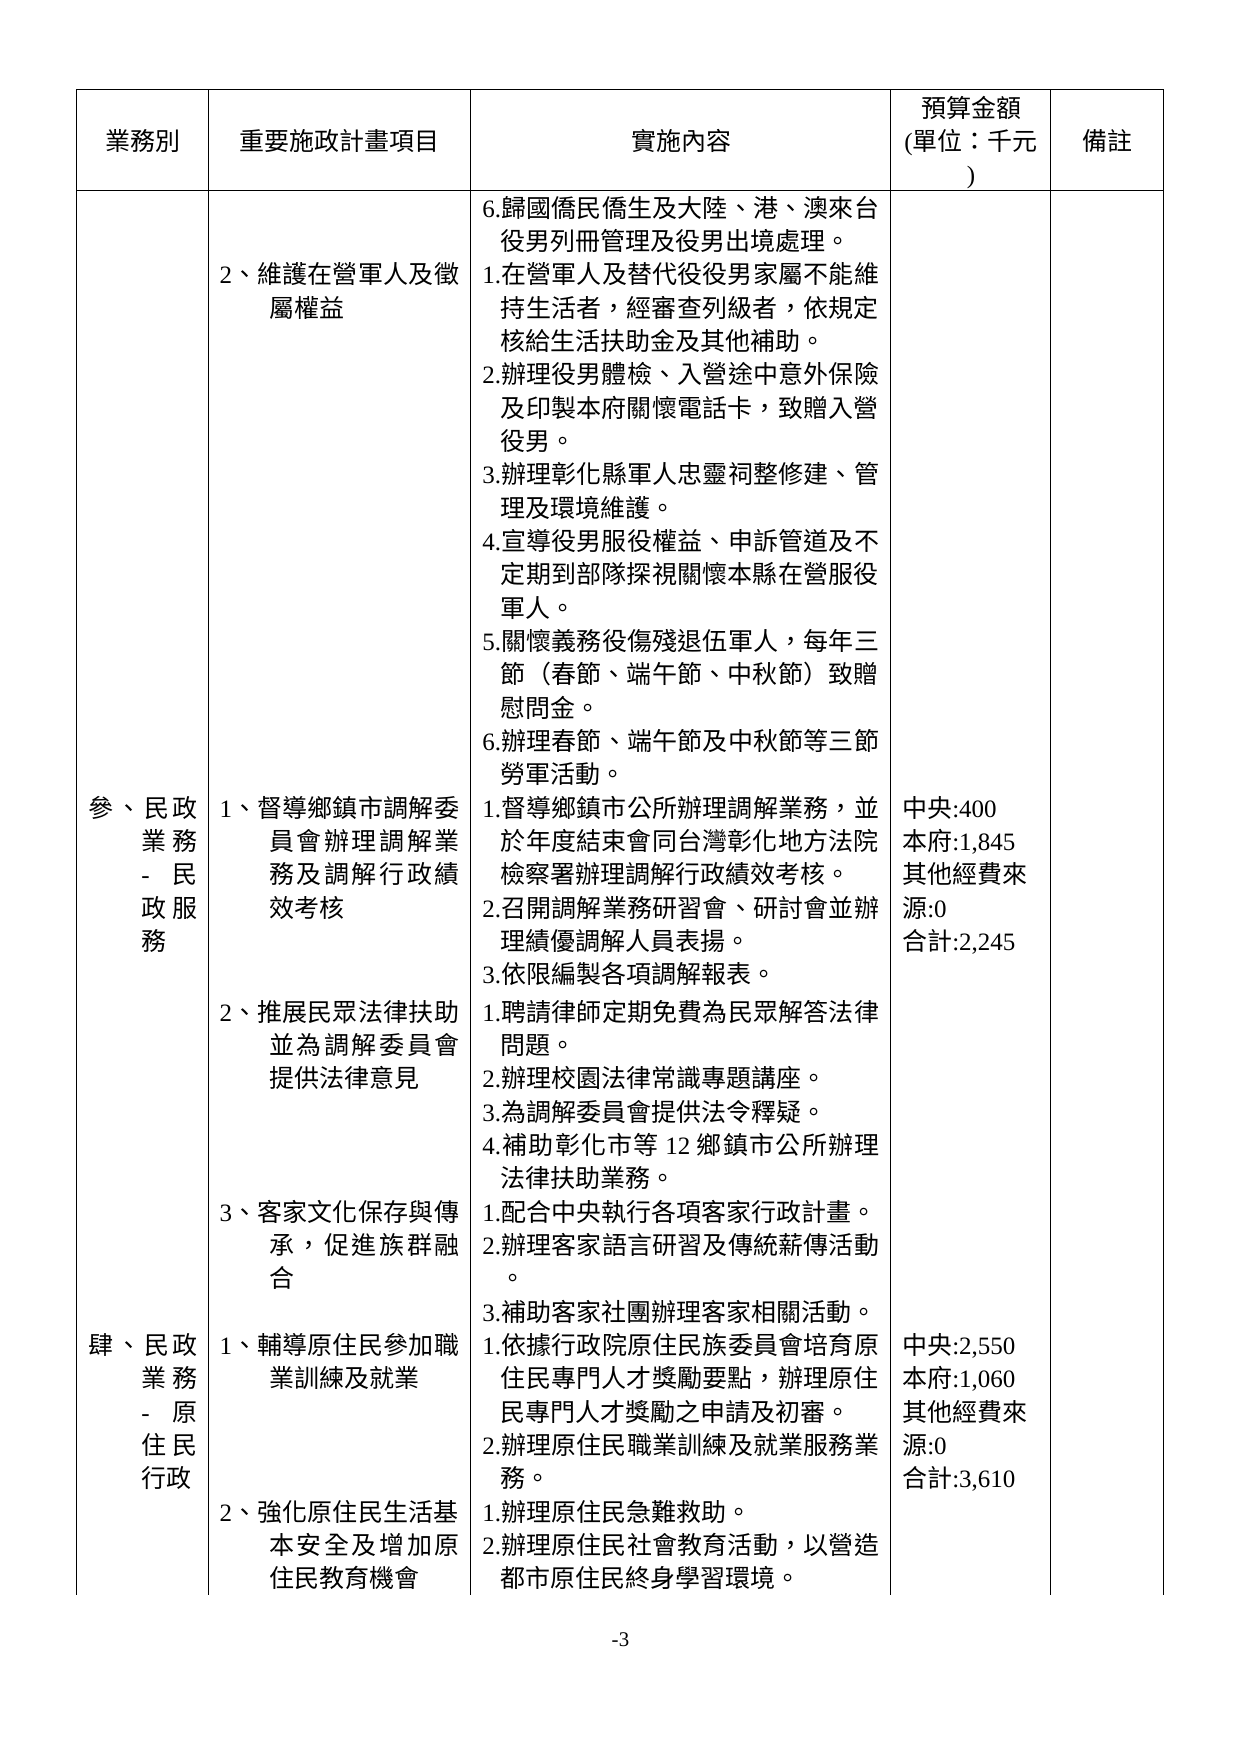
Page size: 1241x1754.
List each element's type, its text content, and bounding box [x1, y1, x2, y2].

table_cell 1.配合中央執行各項客家行政計畫。 2.辦理客家語言研習及傳統薪傳活動。 3.補助客家社團辦理客家相關活動。 [471, 1195, 890, 1328]
table_cell 6.歸國僑民僑生及大陸、港、澳來台役男列冊管理及役男出境處理。 [471, 191, 890, 257]
table_cell 推展民眾法律扶助並為調解委員會提供法律意見 [209, 995, 470, 1194]
table_cell [891, 191, 1050, 257]
table_cell 1.督導鄉鎮市公所辦理調解業務，並於年度結束會同台灣彰化地方法院檢察署辦理調解行政績效考核。 2.召開調解業務研習會、研討會並辦理績優調解人員表揚。 3.依限編製各項調解報表。 [471, 790, 890, 994]
table_cell 1.在營軍人及替代役役男家屬不能維持生活者，經審查列級者，依規定核給生活扶助金及其他補助。 2.辦理役男體檢、入營途中意外保險及印製本府關懷電話卡，致贈入營役男。 3.辦理彰化縣軍人忠靈祠整修建、管理及環境維護。 4.宣導役男服役權益、申訴管道及不定期到部隊探視關懷本縣在營服役軍人。 5.關懷義務役傷殘退伍軍人，每年三節（春節、端午節、中秋節）致贈慰問金。 6.辦理春節、端午節及中秋節等三節勞軍活動。 [471, 257, 890, 790]
table_cell [1051, 1195, 1163, 1328]
table_header 預算金額 (單位：千元) [891, 90, 1050, 190]
table_header 備註 [1051, 90, 1163, 190]
table_cell [77, 995, 208, 1194]
table_header 重要施政計畫項目 [209, 90, 470, 190]
table_cell 中央:400 本府:1,845 其他經費來源:0 合計:2,245 [891, 790, 1050, 994]
table_cell [77, 191, 208, 257]
table_cell 參、民政業務-民政服務 [77, 790, 208, 994]
table_cell [1051, 1495, 1163, 1594]
table_cell [77, 257, 208, 790]
table_cell [209, 191, 470, 257]
table_cell 客家文化保存與傳承，促進族群融合 [209, 1195, 470, 1328]
table_cell 輔導原住民參加職業訓練及就業 [209, 1328, 470, 1494]
table_cell [891, 1195, 1050, 1328]
table_cell [891, 257, 1050, 790]
table_header 業務別 [77, 90, 208, 190]
table_cell 1.聘請律師定期免費為民眾解答法律問題。 2.辦理校園法律常識專題講座。 3.為調解委員會提供法令釋疑。 4.補助彰化市等12鄉鎮市公所辦理法律扶助業務。 [471, 995, 890, 1194]
table_cell [891, 1495, 1050, 1594]
table_cell [1051, 1328, 1163, 1494]
table_cell 督導鄉鎮市調解委員會辦理調解業務及調解行政績效考核 [209, 790, 470, 994]
table_cell 強化原住民生活基本安全及增加原住民教育機會 [209, 1495, 470, 1594]
table_cell 中央:2,550 本府:1,060 其他經費來源:0 合計:3,610 [891, 1328, 1050, 1494]
table_cell [1051, 257, 1163, 790]
table_cell [1051, 995, 1163, 1194]
table_cell [1051, 790, 1163, 994]
table_cell [77, 1195, 208, 1328]
table_cell 肆、民政業務-原住民行政 [77, 1328, 208, 1494]
table_cell [1051, 191, 1163, 257]
table_cell [891, 995, 1050, 1194]
table_cell 維護在營軍人及徵屬權益 [209, 257, 470, 790]
table_cell 1.辦理原住民急難救助。 2.辦理原住民社會教育活動，以營造都市原住民終身學習環境。 [471, 1495, 890, 1594]
table_cell [77, 1495, 208, 1594]
table_header 實施內容 [471, 90, 890, 190]
table_cell 1.依據行政院原住民族委員會培育原住民專門人才獎勵要點，辦理原住民專門人才獎勵之申請及初審。 2.辦理原住民職業訓練及就業服務業務。 [471, 1328, 890, 1494]
